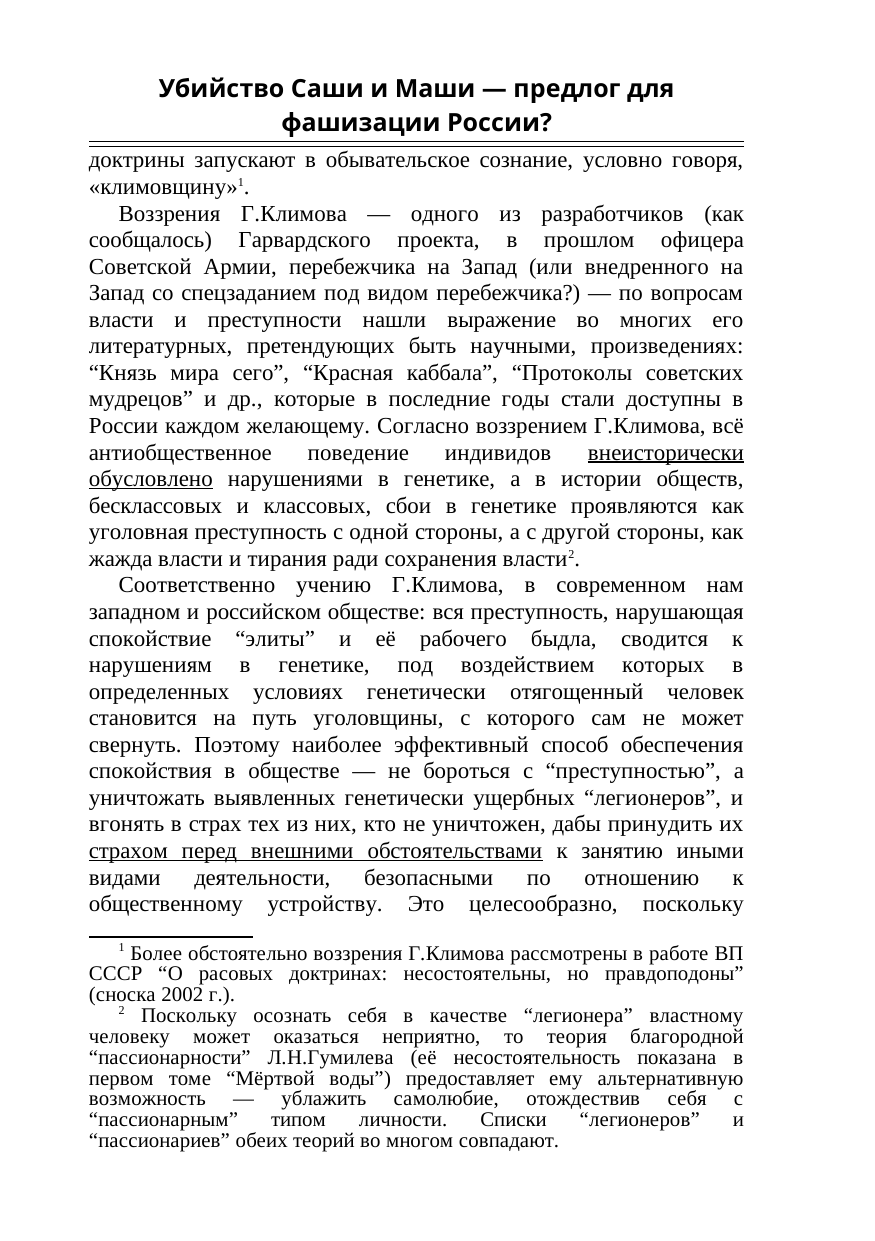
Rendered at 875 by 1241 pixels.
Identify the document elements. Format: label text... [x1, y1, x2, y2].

text Соответственно учению Г.Климова, в современном нам западном и российском обществе: вся преступность, нарушающая спокойствие “элиты” и её рабочего быдла, сводится к нарушениям в генетике, под воздействием которых в определенных условиях генетически отягощенный человек становится на путь уголовщины, с которого сам не может свернуть. Поэтому наиболее эффективный способ обеспечения спокойствия в обществе — не бороться с “преступностью”, а уничтожать выявленных генетически ущербных “легионеров”, и вгонять в страх тех из них, кто не уничтожен, дабы принудить их страхом перед внешними обстоятельствами к занятию иными видами деятельности, безопасными по отношению к общественному устройству. Это целесообразно, поскольку [89, 571, 744, 917]
text доктрины запускают в обывательское сознание, условно говоря, «климовщину». [89, 147, 744, 199]
text Воззрения Г.Климова — одного из разработчиков (как сообщалось) Гарвардского проекта, в прошлом офицера Советской Армии, перебежчика на Запад (или внедренного на Запад со спецзаданием под видом перебежчика?) — по вопросам власти и преступности нашли выражение во многих его литературных, претендующих быть научными, произведениях: “Князь мира сего”, “Красная каббала”, “Протоколы советских мудрецов” и др., которые в последние годы стали доступны в России каждом желающему. Согласно воззрением Г.Климова, всё антиобщественное поведение индивидов внеисторически обусловлено нарушениями в генетике, а в истории обществ, бесклассовых и классовых, сбои в генетике проявляются как уголовная преступность с одной стороны, а с другой стороны, как жажда власти и тирания ради сохранения власти. [89, 199, 744, 571]
text Более обстоятельно воззрения Г.Климова рассмотрены в работе ВП СССР “О расовых доктринах: несостоятельны, но правдоподоны” (сноска 2002 г.). [89, 943, 744, 1006]
text Поскольку осознать себя в качестве “легионера” властному человеку может оказаться неприятно, то теория благородной “пассионарности” Л.Н.Гумилева (её несостоятельность показана в первом томе “Мёртвой воды”) предоставляет ему альтернативную возможность — ублажить самолюбие, отождествив себя с “пассионарным” типом личности. Списки “легионеров” и “пассионариев” обеих теорий во многом совпадают. [89, 1006, 744, 1152]
